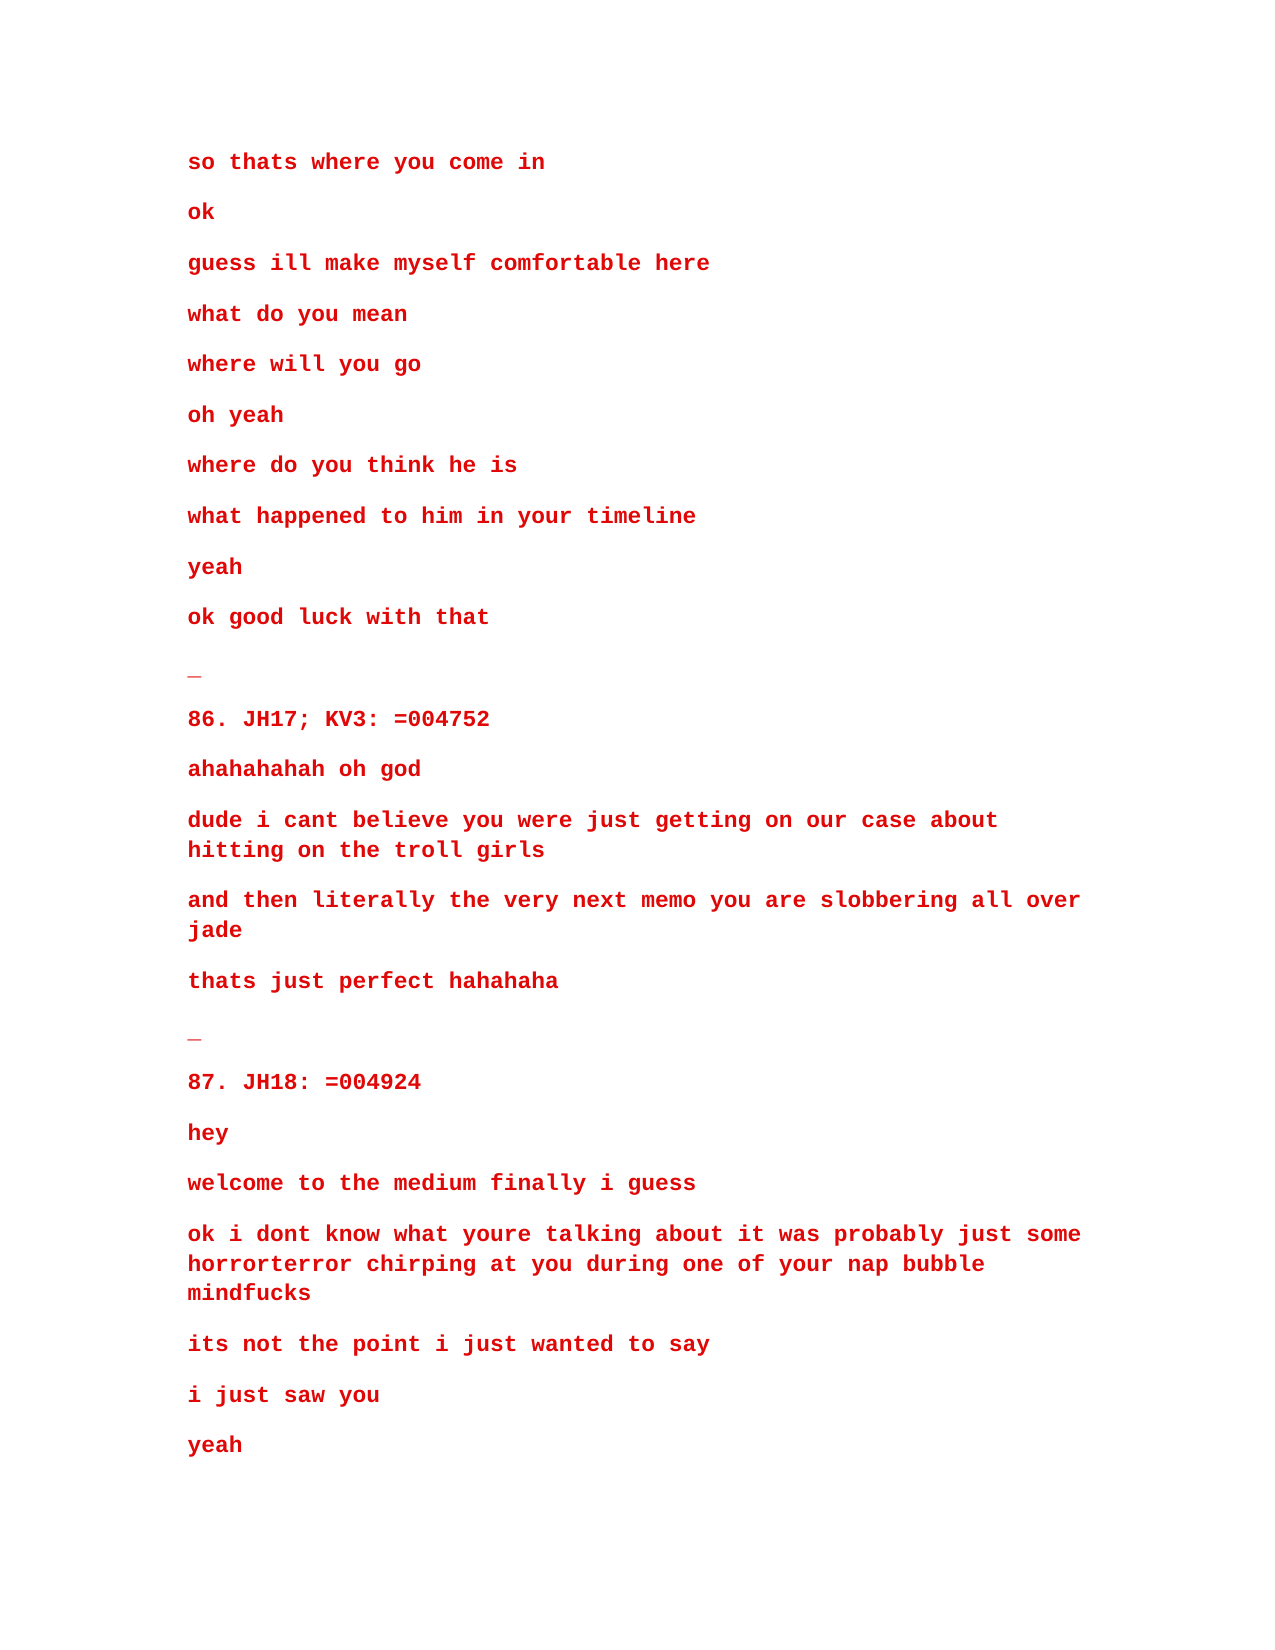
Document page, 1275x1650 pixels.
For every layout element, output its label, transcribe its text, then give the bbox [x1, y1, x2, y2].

text 87. JH18: =004924 [187, 1070, 1087, 1096]
text and then literally the very next memo you are slobbering all over jade [187, 888, 1087, 944]
text thats just perfect hahahaha [187, 969, 1087, 995]
text guess ill make myself comfortable here [187, 251, 1087, 277]
text welcome to the medium finally i guess [187, 1171, 1087, 1197]
text dude i cant believe you were just getting on our case about hitting on the troll girls [187, 808, 1087, 864]
text yeah [187, 555, 1087, 581]
text what happened to him in your timeline [187, 504, 1087, 530]
text hey [187, 1121, 1087, 1147]
text 86. JH17; KV3: =004752 [187, 707, 1087, 733]
text ok good luck with that [187, 606, 1087, 632]
text where do you think he is [187, 454, 1087, 480]
text what do you mean [187, 302, 1087, 328]
text ahahahahah oh god [187, 757, 1087, 783]
text ok [187, 201, 1087, 227]
text where will you go [187, 352, 1087, 378]
text yeah [187, 1433, 1087, 1459]
text _ [187, 656, 1087, 682]
text i just saw you [187, 1383, 1087, 1409]
text ok i dont know what youre talking about it was probably just some horrorterror chirping at you during one of your nap bubble mindfucks [187, 1222, 1087, 1308]
text its not the point i just wanted to say [187, 1332, 1087, 1358]
text so thats where you come in [187, 150, 1087, 176]
text oh yeah [187, 403, 1087, 429]
text _ [187, 1019, 1087, 1046]
